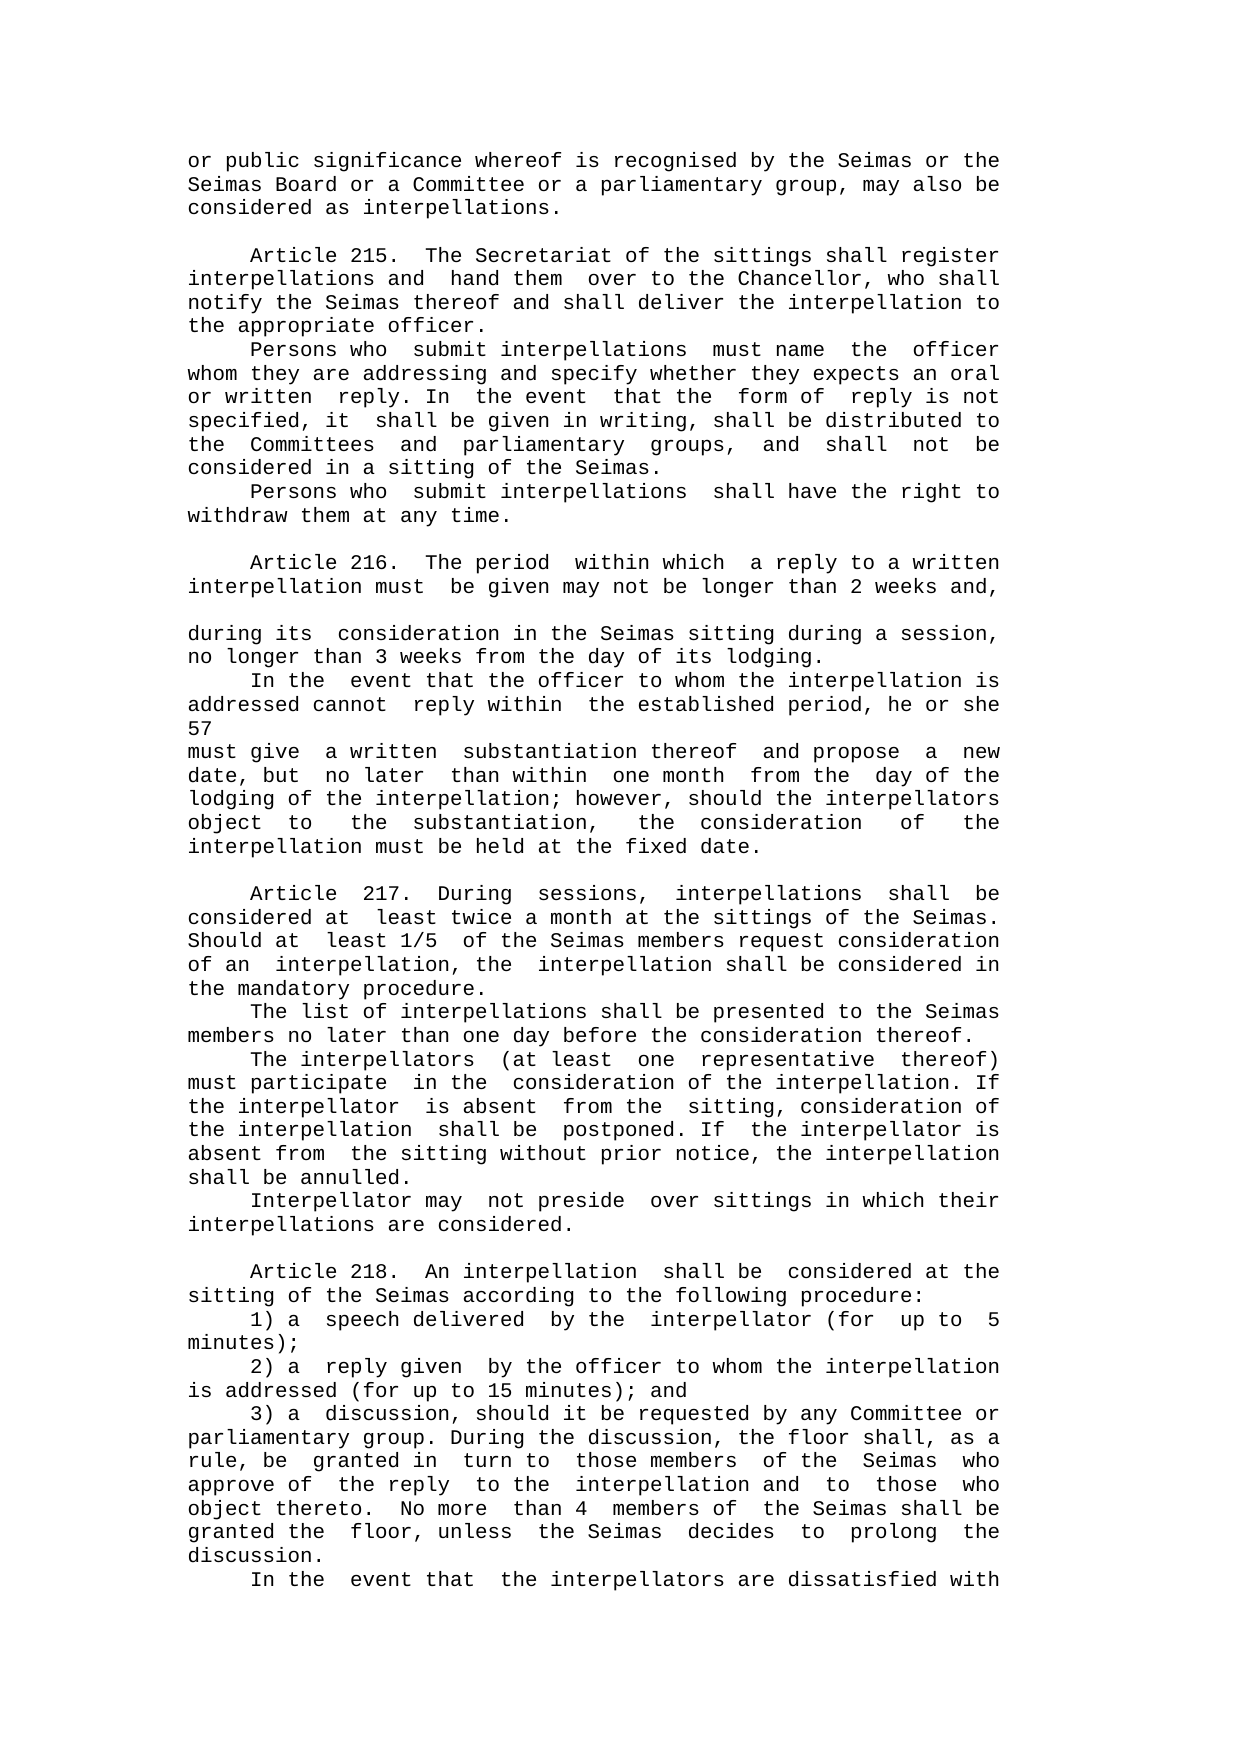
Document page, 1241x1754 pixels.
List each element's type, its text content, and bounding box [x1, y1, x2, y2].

text Interpellator may not preside over sittings in which their [187, 1190, 1053, 1214]
text whom they are addressing and specify whether they expects an oral [187, 363, 1053, 386]
text specified, it shall be given in writing, shall be distributed to [187, 410, 1053, 434]
text considered in a sitting of the Seimas. [187, 457, 1053, 481]
text notify the Seimas thereof and shall deliver the interpellation to [187, 292, 1053, 316]
text approve of the reply to the interpellation and to those who [187, 1474, 1053, 1498]
text absent from the sitting without prior notice, the interpellation [187, 1143, 1053, 1167]
text Article 215. The Secretariat of the sittings shall register [187, 244, 1053, 268]
text or public significance whereof is recognised by the Seimas or the [187, 150, 1053, 174]
text parliamentary group. During the discussion, the floor shall, as a [187, 1427, 1053, 1451]
text object thereto. No more than 4 members of the Seimas shall be [187, 1498, 1053, 1521]
text interpellation must be given may not be longer than 2 weeks and, [187, 576, 1053, 599]
text must participate in the consideration of the interpellation. If [187, 1072, 1053, 1096]
text rule, be granted in turn to those members of the Seimas who [187, 1451, 1053, 1474]
text 3) a discussion, should it be requested by any Committee or [187, 1403, 1053, 1427]
text the Committees and parliamentary groups, and shall not be [187, 434, 1053, 457]
text considered as interpellations. [187, 197, 1053, 221]
text 2) a reply given by the officer to whom the interpellation [187, 1356, 1053, 1379]
text considered at least twice a month at the sittings of the Seimas. [187, 907, 1053, 930]
text or written reply. In the event that the form of reply is not [187, 386, 1053, 410]
text addressed cannot reply within the established period, he or she 57 [187, 694, 1053, 741]
text no longer than 3 weeks from the day of its lodging. [187, 647, 1053, 670]
text In the event that the officer to whom the interpellation is [187, 670, 1053, 694]
text object to the substantiation, the consideration of the [187, 812, 1053, 836]
text The interpellators (at least one representative thereof) [187, 1048, 1053, 1072]
text date, but no later than within one month from the day of the [187, 765, 1053, 788]
text the interpellation shall be postponed. If the interpellator is [187, 1119, 1053, 1143]
text during its consideration in the Seimas sitting during a session, [187, 623, 1053, 647]
text sitting of the Seimas according to the following procedure: [187, 1285, 1053, 1309]
text granted the floor, unless the Seimas decides to prolong the [187, 1521, 1053, 1545]
text members no later than one day before the consideration thereof. [187, 1025, 1053, 1048]
text interpellation must be held at the fixed date. [187, 836, 1053, 859]
text Seimas Board or a Committee or a parliamentary group, may also be [187, 174, 1053, 197]
text is addressed (for up to 15 minutes); and [187, 1379, 1053, 1403]
text Article 216. The period within which a reply to a written [187, 552, 1053, 576]
text Persons who submit interpellations shall have the right to [187, 481, 1053, 505]
text 1) a speech delivered by the interpellator (for up to 5 [187, 1309, 1053, 1332]
text the appropriate officer. [187, 316, 1053, 339]
text shall be annulled. [187, 1167, 1053, 1190]
text interpellations are considered. [187, 1214, 1053, 1238]
text must give a written substantiation thereof and propose a new [187, 741, 1053, 765]
text interpellations and hand them over to the Chancellor, who shall [187, 268, 1053, 292]
text withdraw them at any time. [187, 505, 1053, 528]
text of an interpellation, the interpellation shall be considered in [187, 954, 1053, 978]
text Article 217. During sessions, interpellations shall be [187, 883, 1053, 907]
text discussion. [187, 1545, 1053, 1569]
text The list of interpellations shall be presented to the Seimas [187, 1001, 1053, 1025]
text lodging of the interpellation; however, should the interpellators [187, 788, 1053, 812]
text Article 218. An interpellation shall be considered at the [187, 1261, 1053, 1285]
text the interpellator is absent from the sitting, consideration of [187, 1096, 1053, 1119]
text In the event that the interpellators are dissatisfied with [187, 1569, 1053, 1592]
text the mandatory procedure. [187, 978, 1053, 1001]
text Should at least 1/5 of the Seimas members request consideration [187, 930, 1053, 954]
text minutes); [187, 1332, 1053, 1356]
text Persons who submit interpellations must name the officer [187, 339, 1053, 363]
